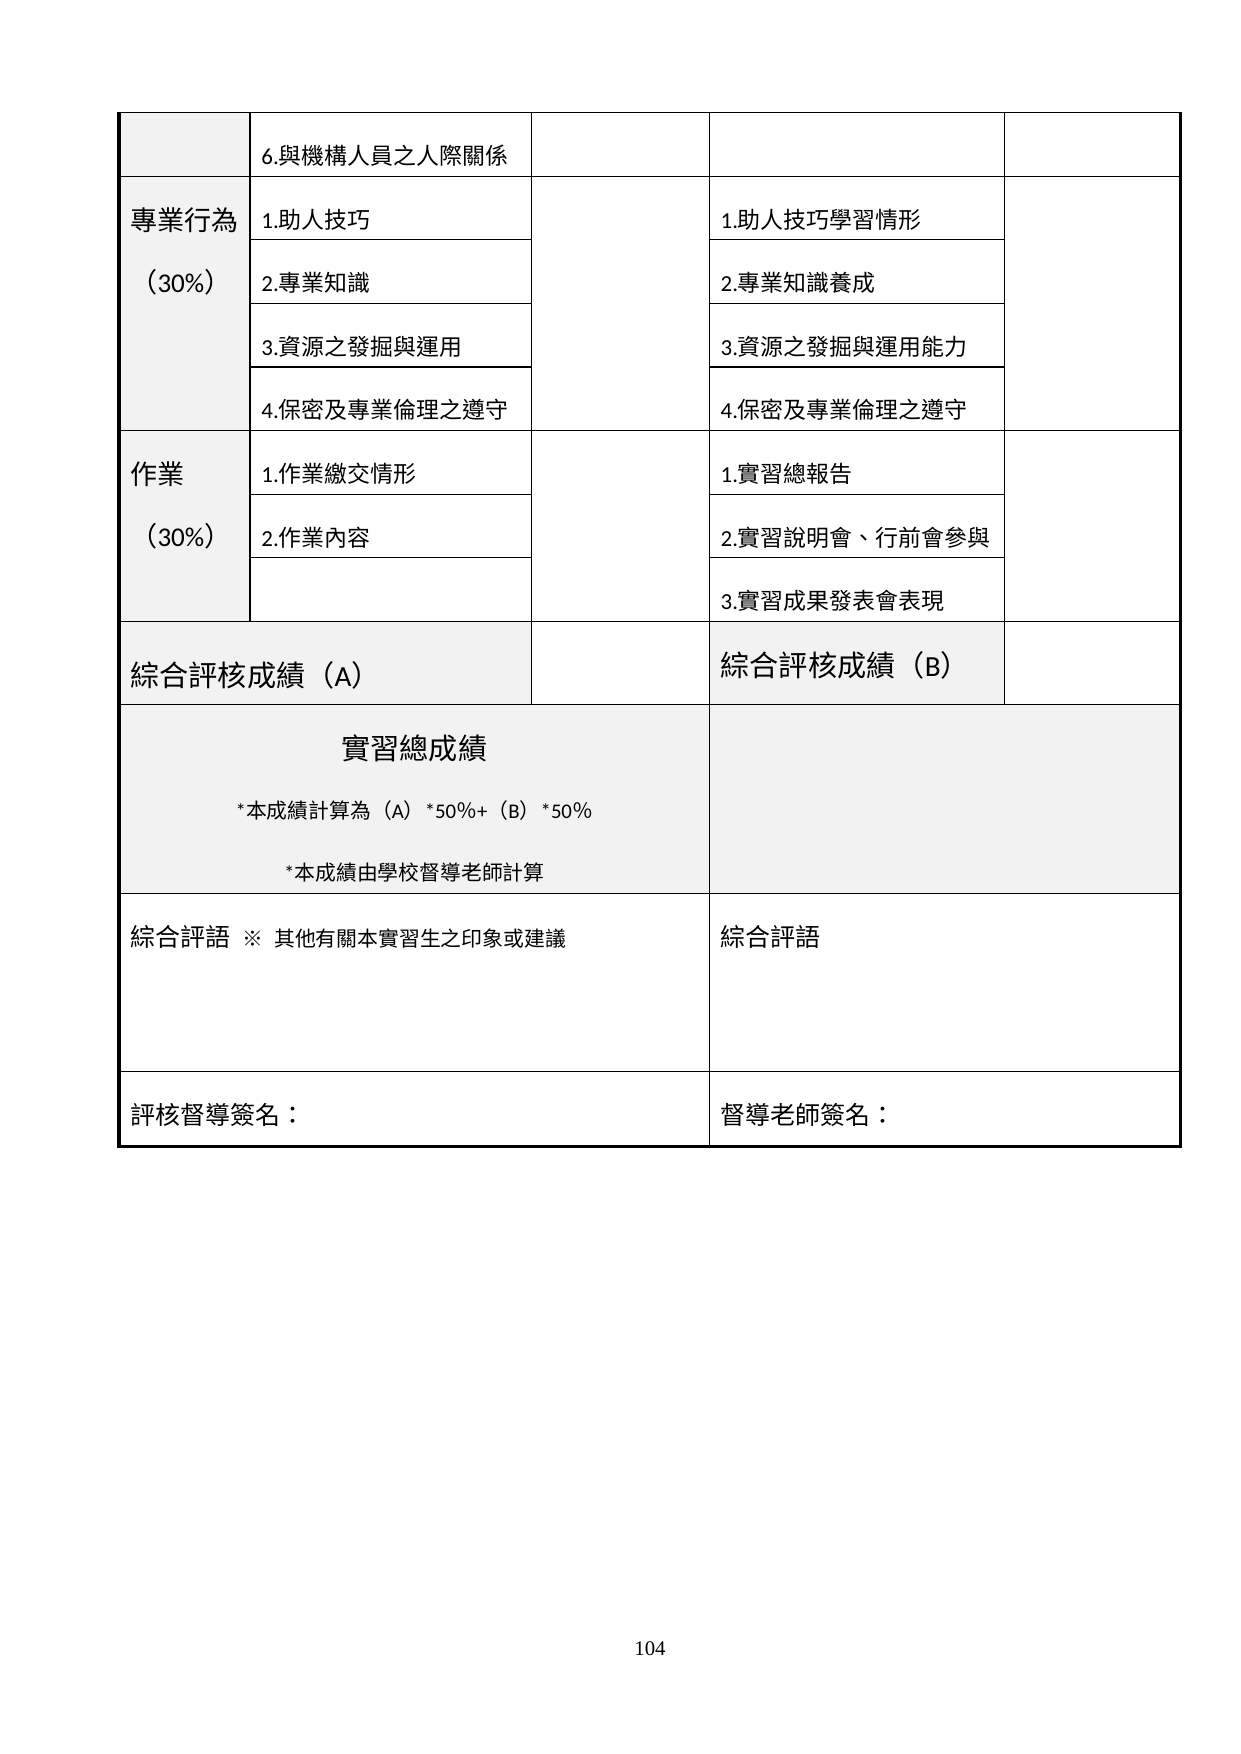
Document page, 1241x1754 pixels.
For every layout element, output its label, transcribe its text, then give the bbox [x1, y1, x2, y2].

table_cell [121, 113, 249, 176]
table_cell 3.資源之發掘與運用能力 [710, 304, 1004, 366]
table_cell 綜合評核成績（A） [121, 622, 531, 704]
table_cell [1005, 177, 1179, 430]
table_cell [251, 558, 531, 621]
table_cell [710, 705, 1179, 893]
table_cell 4.保密及專業倫理之遵守 [251, 368, 531, 430]
table_cell [1005, 113, 1179, 176]
table_cell 作業（30%） [121, 431, 249, 621]
table_cell 3.實習成果發表會表現 [710, 558, 1004, 621]
table_cell [1005, 431, 1179, 621]
table_cell 2.實習說明會、行前會參與 [710, 495, 1004, 557]
table_cell 3.資源之發掘與運用 [251, 304, 531, 366]
table_cell 綜合評語 ※ 其他有關本實習生之印象或建議 [121, 894, 709, 1071]
table_cell 督導老師簽名： [710, 1072, 1179, 1144]
table_cell 綜合評核成績（B） [710, 622, 1004, 704]
table_cell 2.專業知識 [251, 240, 531, 303]
table_cell 1.助人技巧學習情形 [710, 177, 1004, 239]
table_cell 綜合評語 [710, 894, 1179, 1071]
table_cell 1.助人技巧 [251, 177, 531, 239]
table_cell 2.專業知識養成 [710, 240, 1004, 303]
table_cell 評核督導簽名： [121, 1072, 709, 1144]
table_cell [532, 622, 709, 704]
table_cell 1.實習總報告 [710, 431, 1004, 493]
table_cell [532, 113, 709, 176]
table_cell 2.作業內容 [251, 495, 531, 557]
table_cell [532, 431, 709, 621]
table_cell 6.與機構人員之人際關係 [251, 113, 531, 176]
table_cell [1005, 622, 1179, 704]
table_cell [710, 113, 1004, 176]
table_cell [532, 177, 709, 430]
table_cell 4.保密及專業倫理之遵守 [710, 368, 1004, 430]
table_cell 1.作業繳交情形 [251, 431, 531, 493]
table_cell 實習總成績 *本成績計算為（A）*50％+（B）*50％ *本成績由學校督導老師計算 [121, 705, 709, 893]
table_cell 專業行為（30%） [121, 177, 249, 430]
